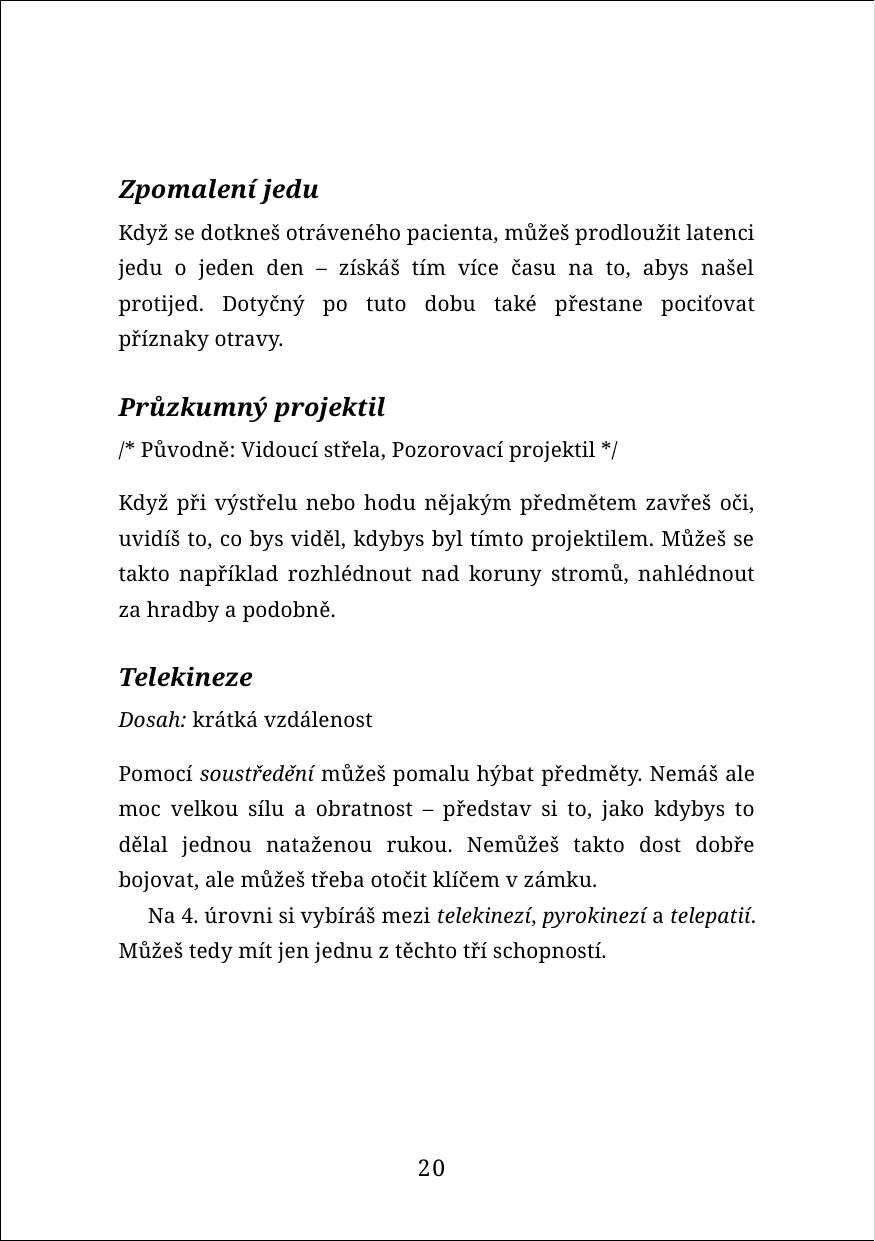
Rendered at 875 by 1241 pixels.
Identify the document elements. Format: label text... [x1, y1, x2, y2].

text Když při výstřelu nebo hodu nějakým předmětem zavřeš oči, uvidíš to, co bys viděl, kdybys byl tímto projektilem. Můžeš se takto například rozhlédnout nad koruny stromů, nahlédnout za hradby a podobně. [118, 488, 756, 623]
text Dosah: krátká vzdálenost [118, 706, 756, 734]
subtitle Telekineze [118, 660, 756, 694]
text /* Původně: Vidoucí střela, Pozorovací projektil */ [118, 435, 756, 463]
text Když se dotkneš otráveného pacienta, můžeš prodloužit latenci jedu o jeden den – získáš tím více času na to, abys našel protijed. Dotyčný po tuto dobu také přestane pociťovat příznaky otravy. [118, 218, 756, 353]
subtitle Průzkumný projektil [118, 389, 756, 423]
text Pomocí soustředění můžeš pomalu hýbat předměty. Nemáš ale moc velkou sílu a obratnost – představ si to, jako kdybys to dělal jednou nataženou rukou. Nemůžeš takto dost dobře bojovat, ale můžeš třeba otočit klíčem v zámku. Na 4. úrovni si vybíráš mezi telekinezí, pyrokinezí a telepatií. Můžeš tedy mít jen jednu z těchto tří schopností. [118, 759, 756, 1000]
subtitle Zpomalení jedu [118, 172, 756, 206]
